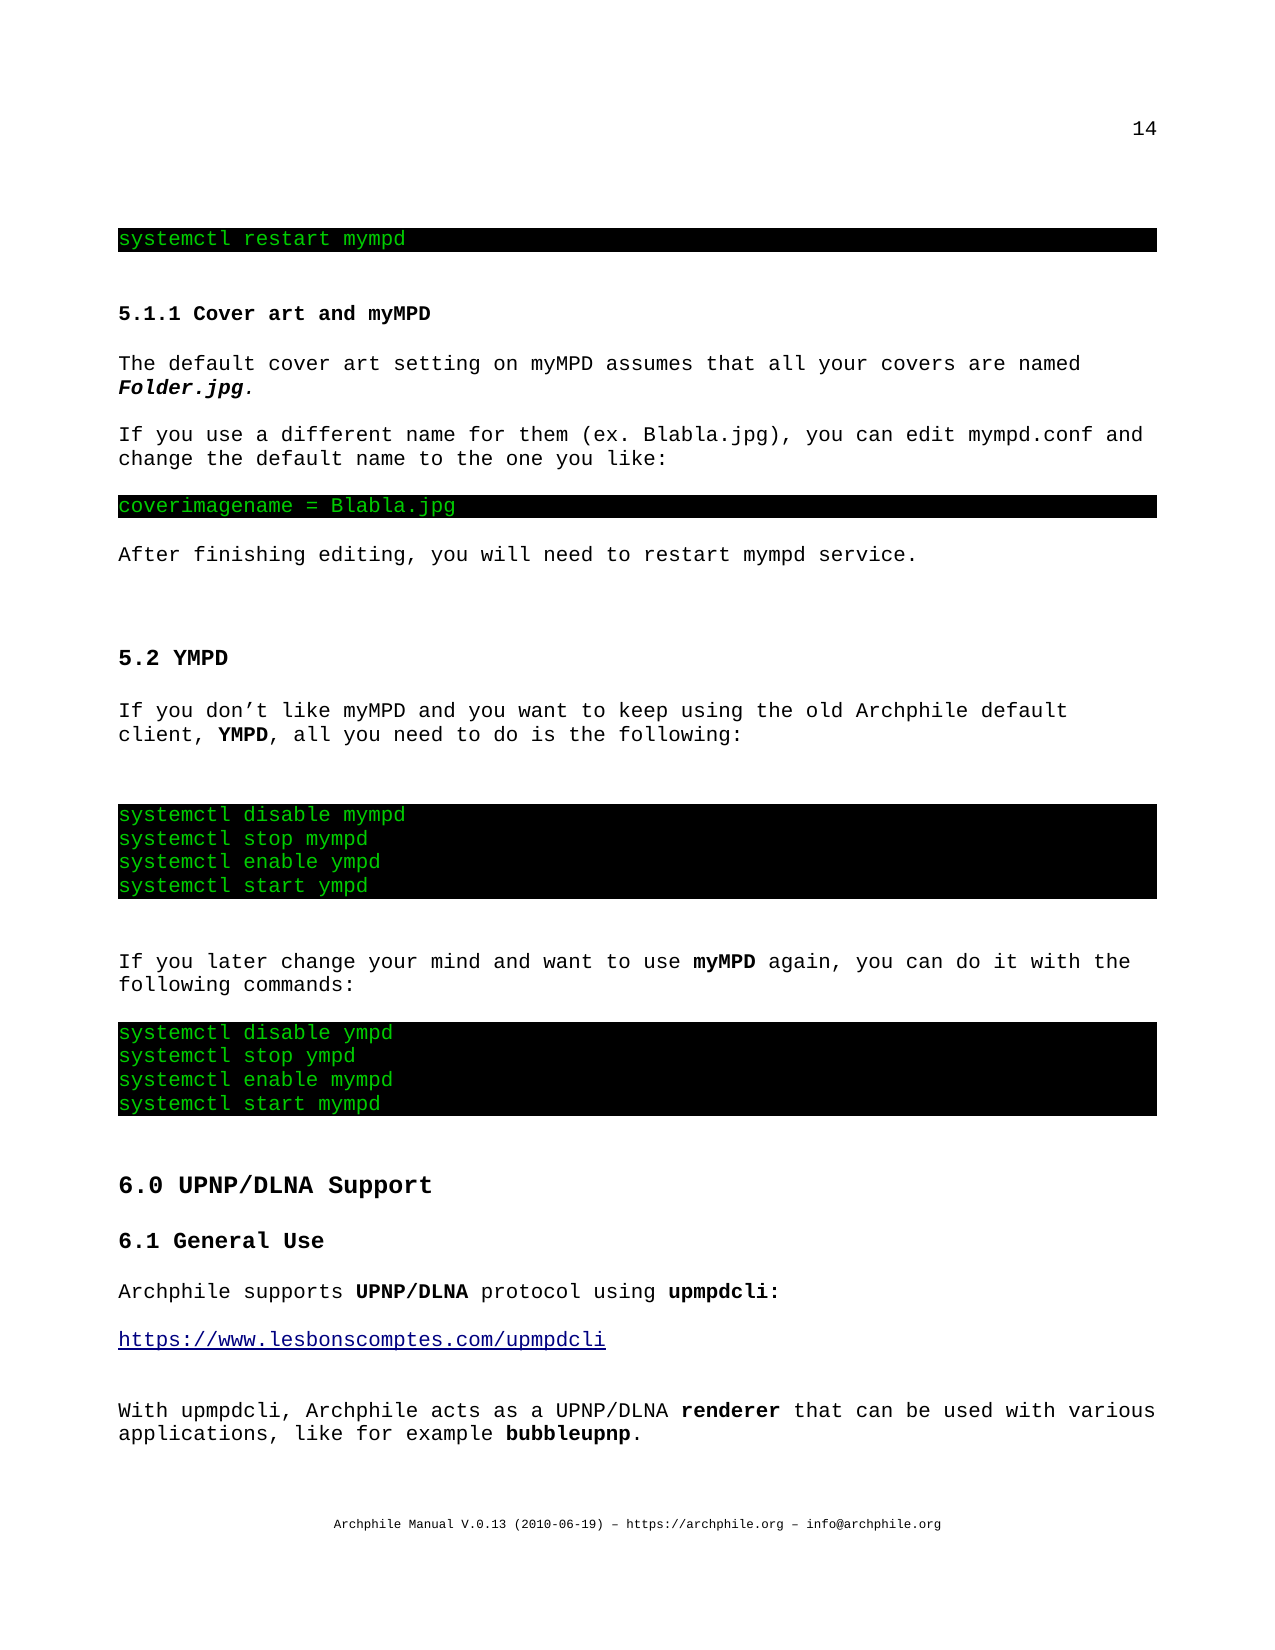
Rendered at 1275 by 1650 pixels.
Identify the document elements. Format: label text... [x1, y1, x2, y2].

text systemctl start mympd [118, 1093, 1157, 1116]
text With upmpdcli, Archphile acts as a UPNP/DLNA renderer that can be used with various applications, like for example bubbleupnp. [118, 1400, 1157, 1447]
text 6.0 UPNP/DLNA Support [118, 1173, 1157, 1201]
text systemctl disable ympd [118, 1022, 1157, 1045]
text systemctl disable mympd [118, 804, 1157, 828]
text 6.1 General Use [118, 1229, 1157, 1256]
text After finishing editing, you will need to restart mympd service. [118, 544, 1157, 568]
text systemctl enable ympd [118, 851, 1157, 875]
text If you don’t like myMPD and you want to keep using the old Archphile default client, YMPD, all you need to do is the following: [118, 700, 1157, 747]
text systemctl start ympd [118, 875, 1157, 899]
text Archphile supports UPNP/DLNA protocol using upmpdcli: [118, 1281, 1157, 1305]
text https://www.lesbonscomptes.com/upmpdcli [118, 1329, 1157, 1352]
text coverimagename = Blabla.jpg [118, 495, 1157, 518]
text systemctl restart mympd [118, 228, 1157, 252]
text systemctl stop mympd [118, 828, 1157, 851]
text If you use a different name for them (ex. Blabla.jpg), you can edit mympd.conf and change the default name to the one you like: [118, 424, 1157, 471]
text 5.1.1 Cover art and myMPD [118, 303, 1157, 327]
text If you later change your mind and want to use myMPD again, you can do it with the following commands: [118, 951, 1157, 998]
text systemctl stop ympd [118, 1045, 1157, 1069]
text systemctl enable mympd [118, 1069, 1157, 1093]
text 5.2 YMPD [118, 646, 1157, 672]
text The default cover art setting on myMPD assumes that all your covers are named Folder.jpg. [118, 353, 1157, 400]
